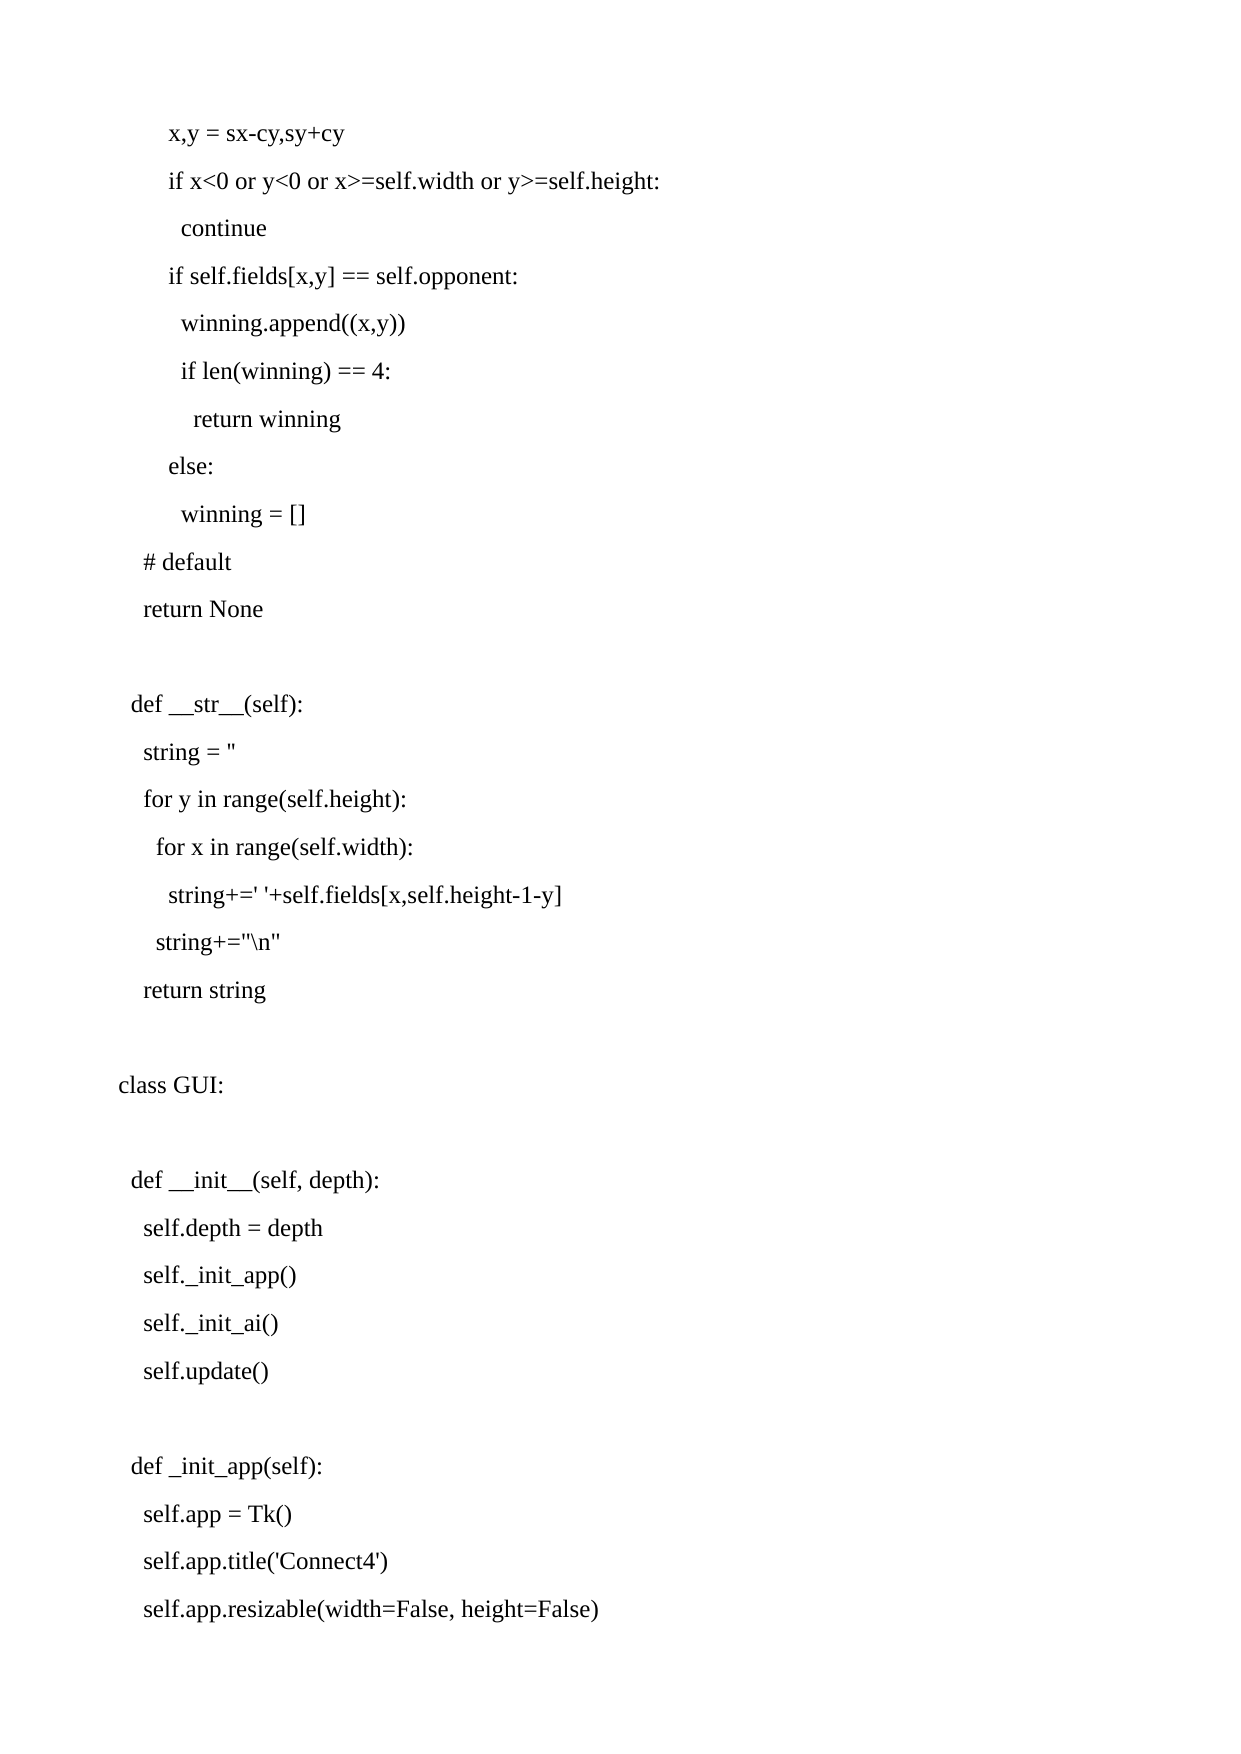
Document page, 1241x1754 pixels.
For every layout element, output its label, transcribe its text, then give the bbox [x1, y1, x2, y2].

text string+=' '+self.fields[x,self.height-1-y] [118, 880, 1122, 908]
text class GUI: [118, 1070, 1122, 1099]
text self.app = Tk() [118, 1499, 1122, 1527]
text for x in range(self.width): [118, 832, 1122, 861]
text winning = [] [118, 499, 1122, 528]
text string = '' [118, 737, 1122, 766]
text x,y = sx-cy,sy+cy [118, 118, 1122, 147]
text self.update() [118, 1356, 1122, 1384]
text def __str__(self): [118, 689, 1122, 718]
text self.app.title('Connect4') [118, 1546, 1122, 1575]
text def _init_app(self): [118, 1451, 1122, 1480]
text self._init_app() [118, 1261, 1122, 1289]
text return string [118, 975, 1122, 1004]
text if self.fields[x,y] == self.opponent: [118, 261, 1122, 290]
text # default [118, 547, 1122, 575]
text def __init__(self, depth): [118, 1165, 1122, 1194]
text for y in range(self.height): [118, 784, 1122, 813]
text return winning [118, 404, 1122, 432]
text if x<0 or y<0 or x>=self.width or y>=self.height: [118, 166, 1122, 194]
text continue [118, 213, 1122, 242]
text self._init_ai() [118, 1308, 1122, 1337]
text string+="\n" [118, 927, 1122, 956]
text else: [118, 451, 1122, 480]
text winning.append((x,y)) [118, 308, 1122, 337]
text if len(winning) == 4: [118, 356, 1122, 385]
text return None [118, 594, 1122, 623]
text self.app.resizable(width=False, height=False) [118, 1594, 1122, 1623]
text self.depth = depth [118, 1213, 1122, 1242]
